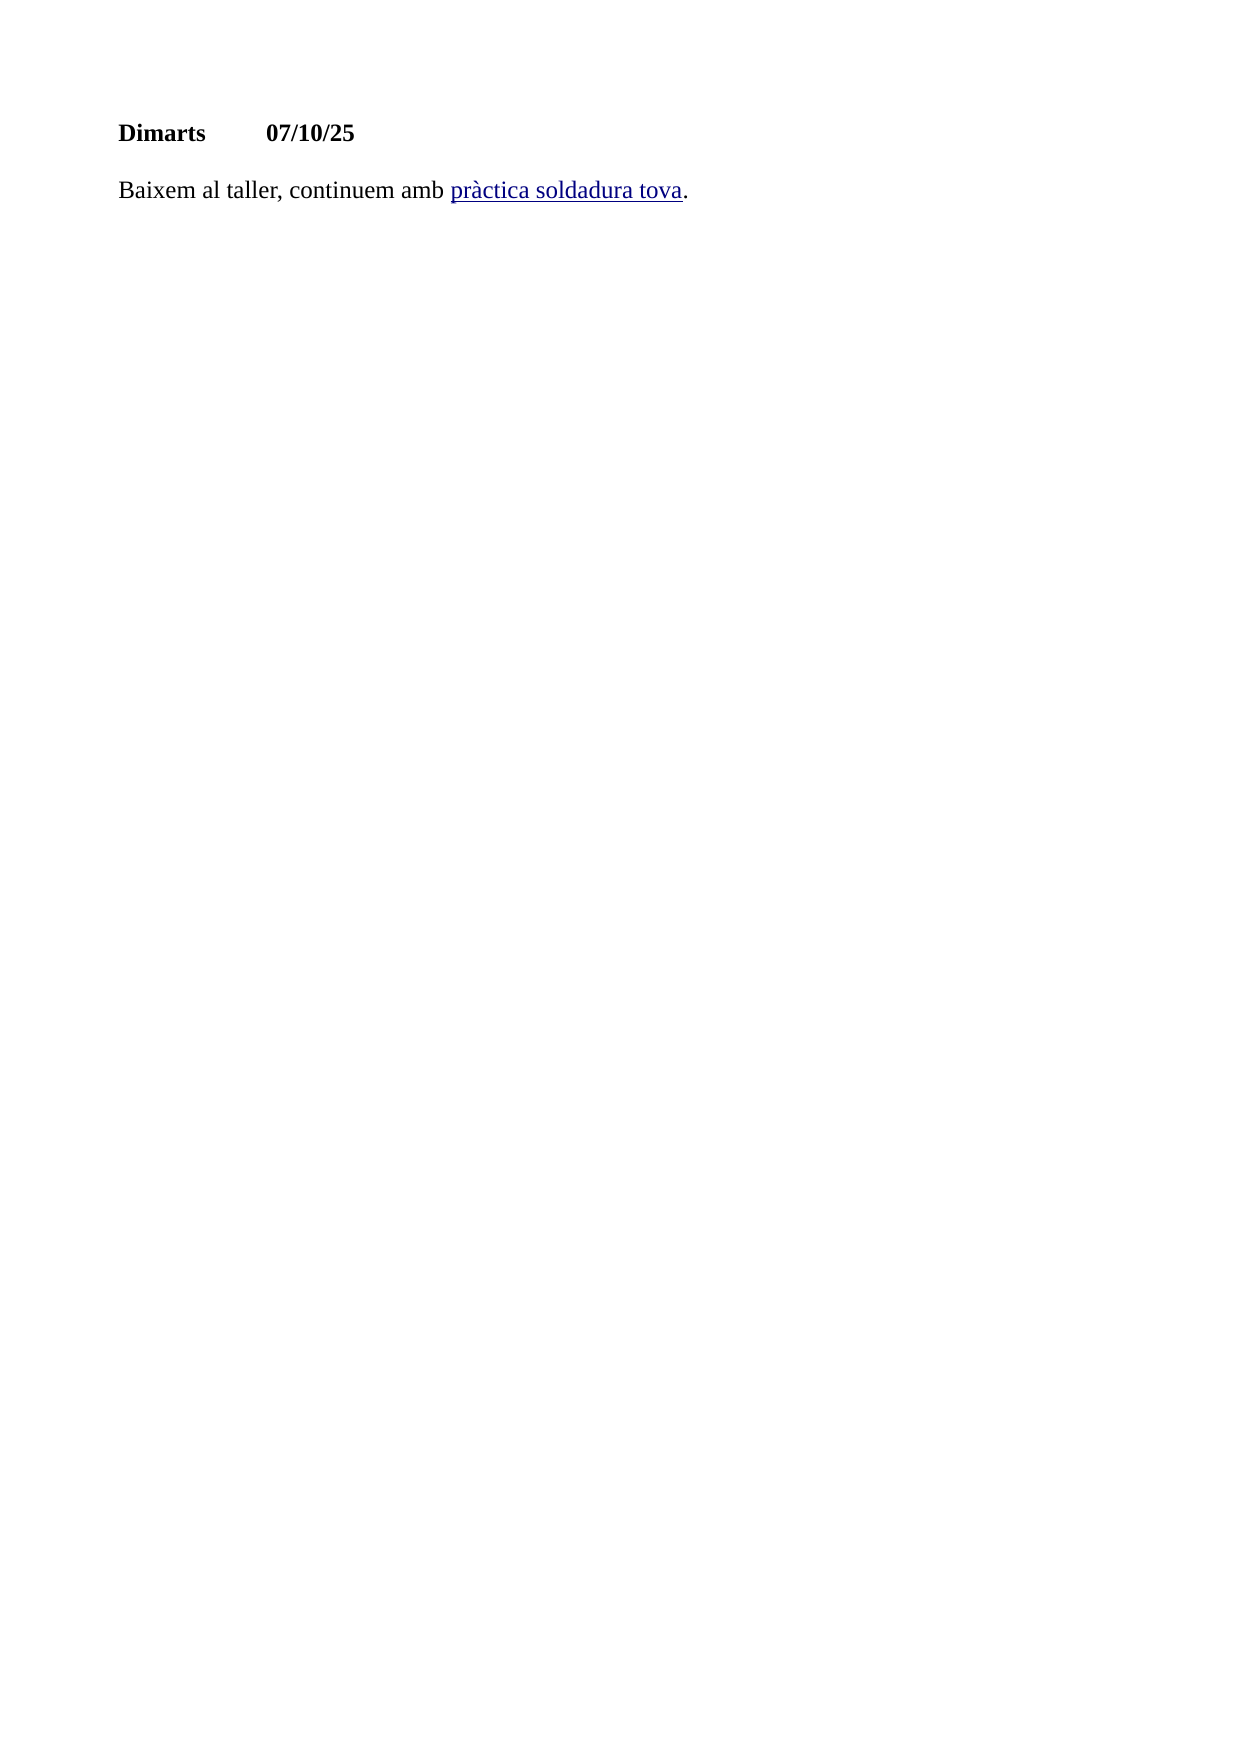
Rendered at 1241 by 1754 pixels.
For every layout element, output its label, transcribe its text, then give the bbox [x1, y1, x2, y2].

text Dimarts 07/10/25 [118, 118, 1122, 147]
text Baixem al taller, continuem amb pràctica soldadura tova. [118, 176, 1122, 204]
